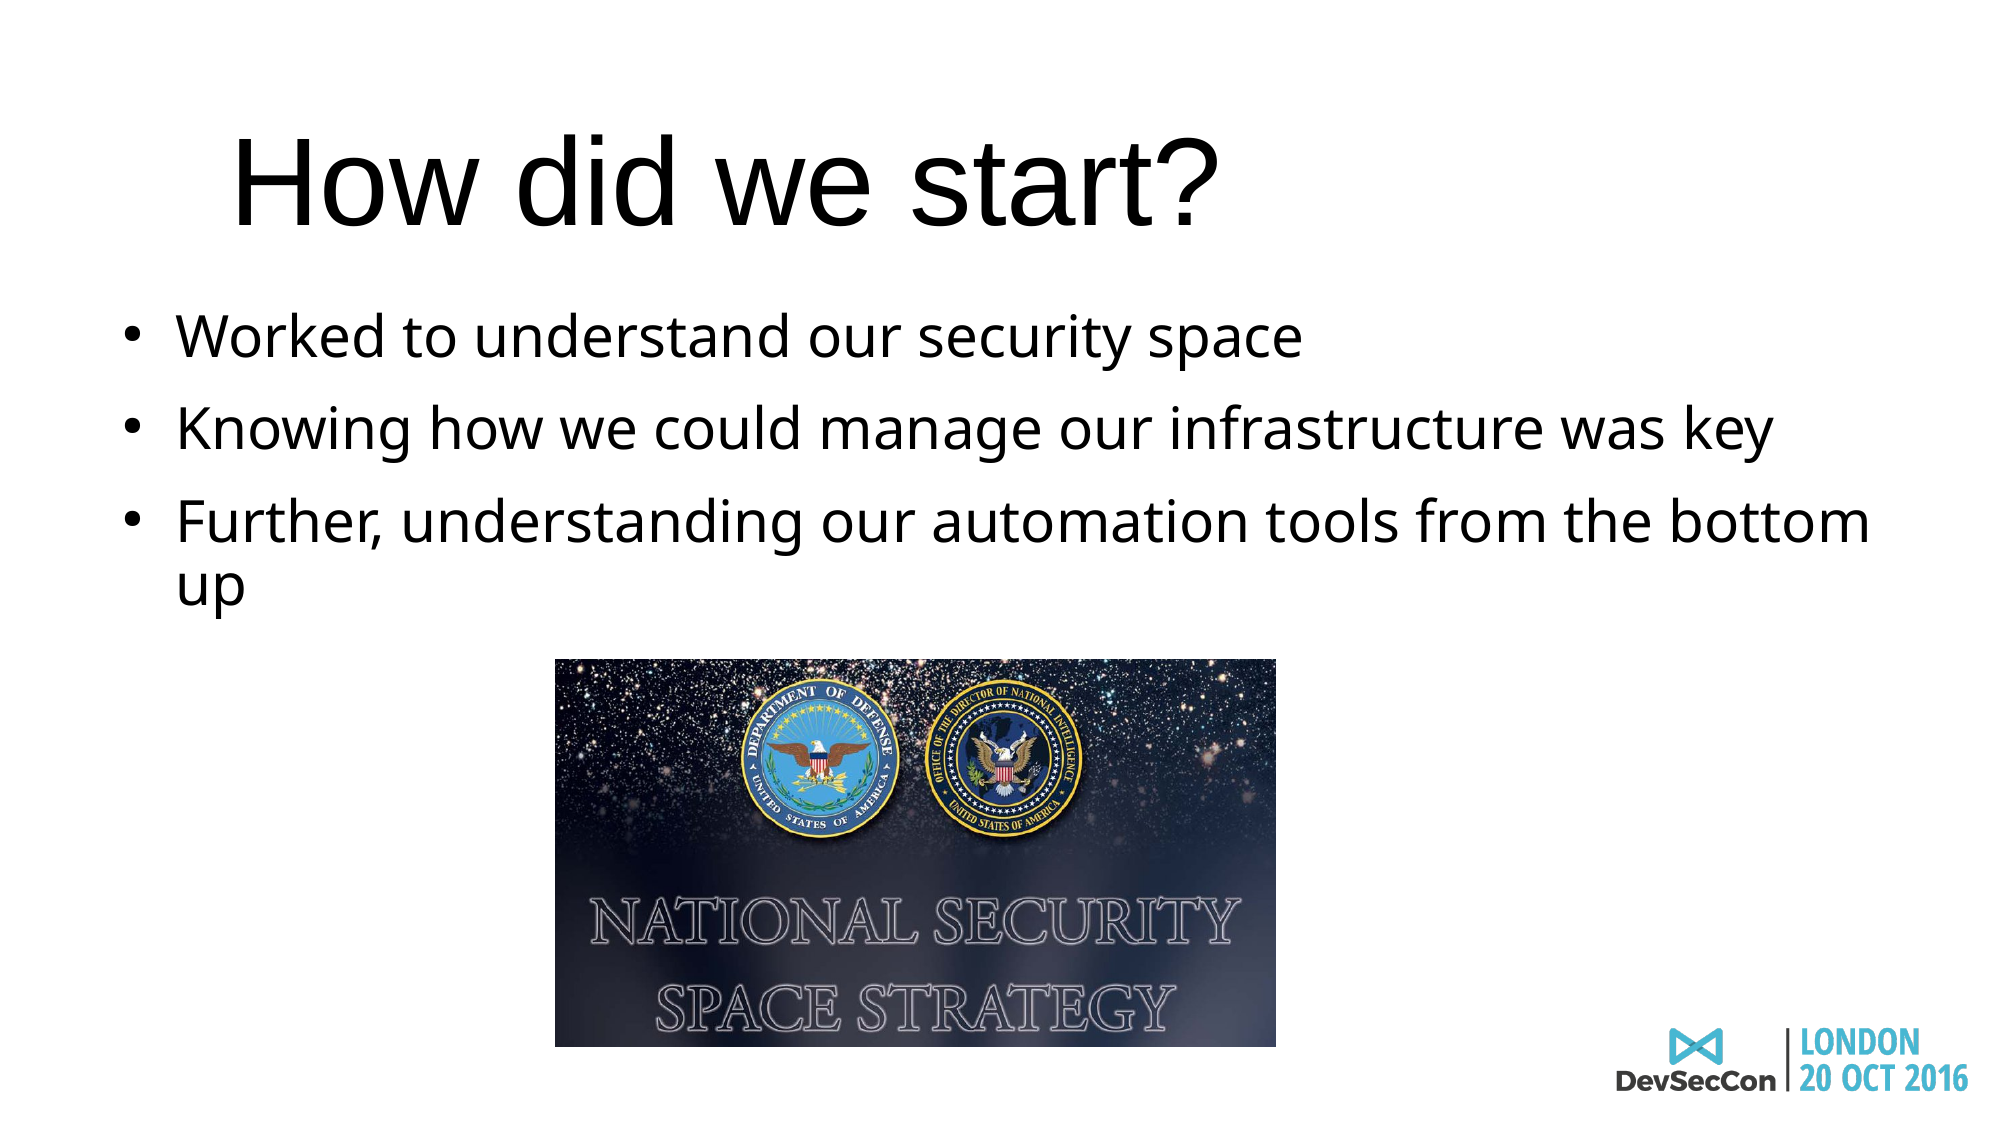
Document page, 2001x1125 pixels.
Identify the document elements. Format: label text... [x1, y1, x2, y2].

picture [555, 659, 1276, 1047]
picture [1609, 1014, 1979, 1105]
title [89, 59, 1910, 278]
list Worked to understand our security space Knowing how we could manage our infrastructure was key Further, understanding our automation tools from the bottom up [89, 299, 1910, 1014]
text_box How did we start? [180, 104, 1238, 260]
